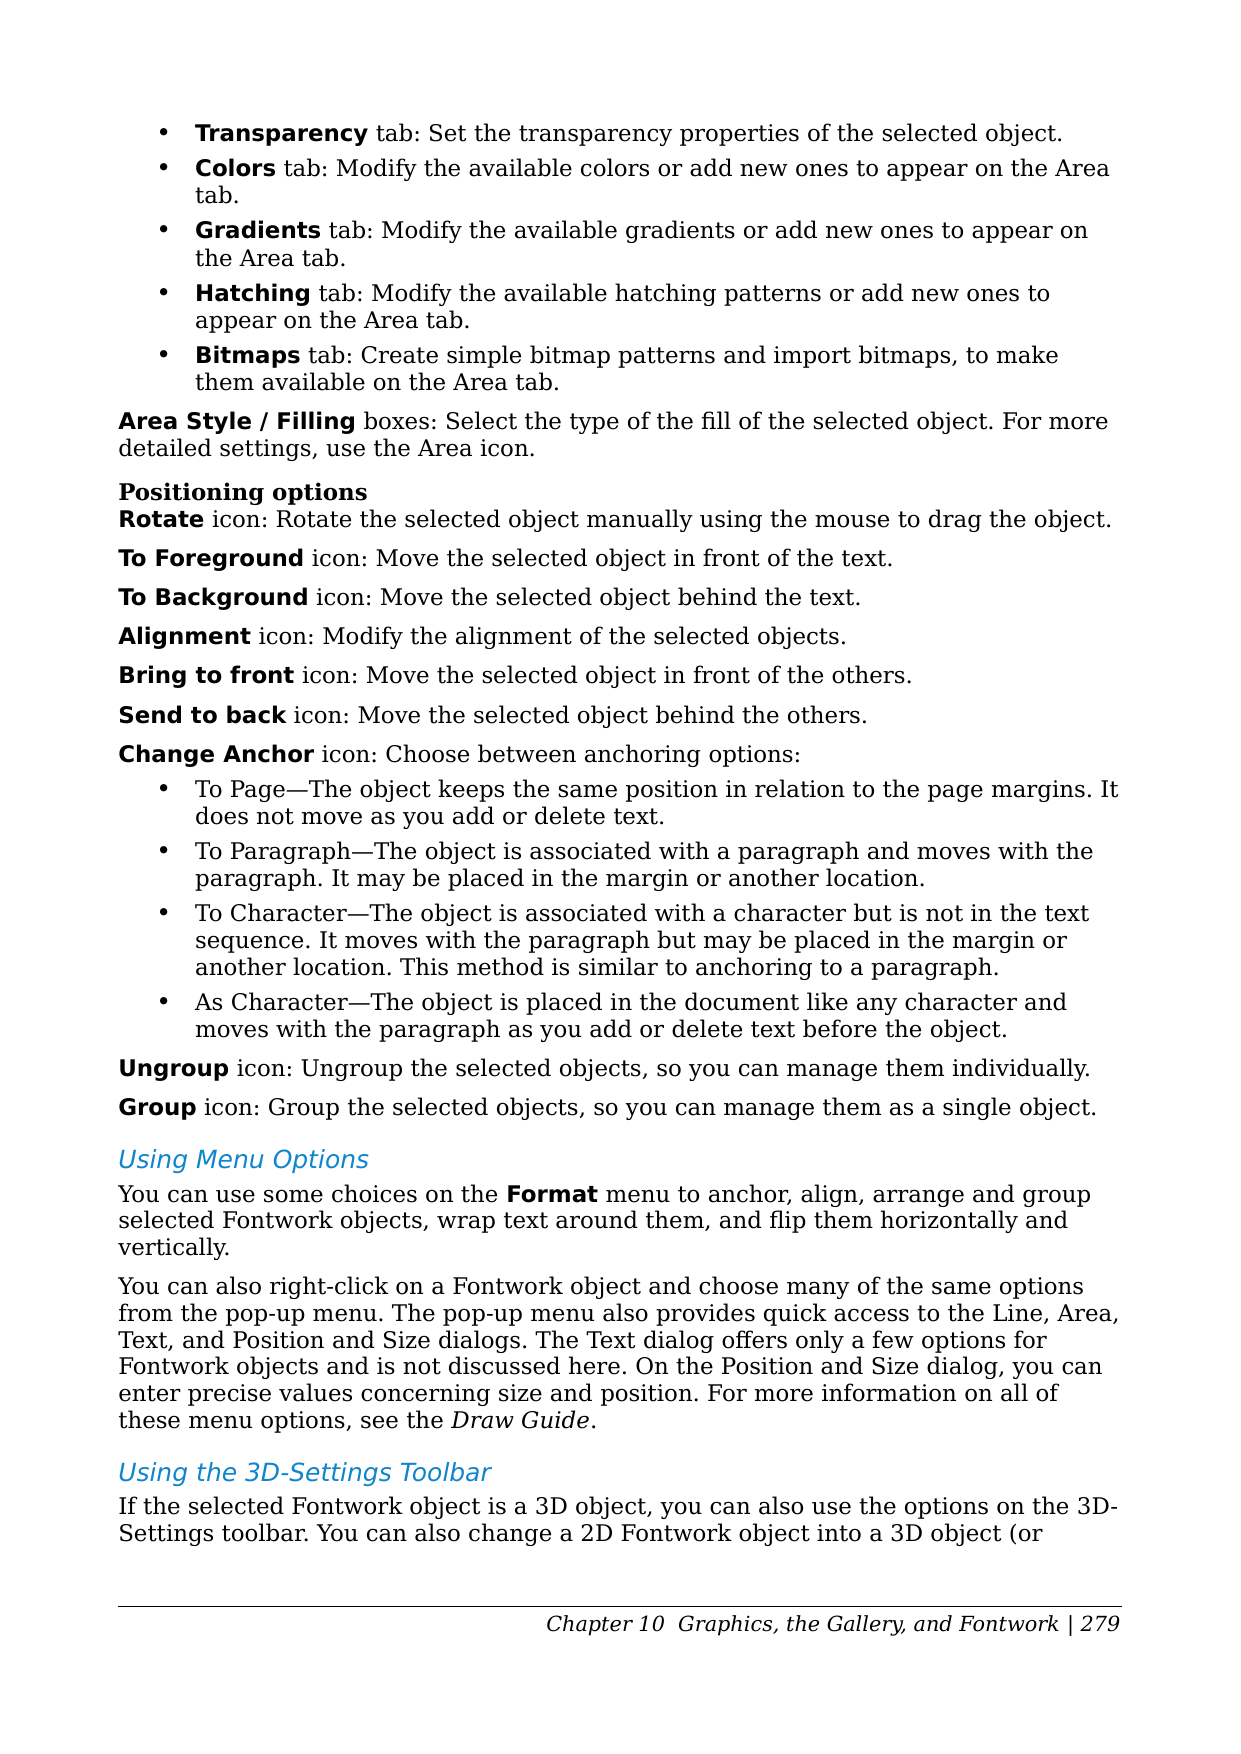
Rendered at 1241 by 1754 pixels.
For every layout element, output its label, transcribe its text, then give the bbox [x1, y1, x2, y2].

text You can use some choices on the Format menu to anchor, align, arrange and group selected Fontwork objects, wrap text around them, and flip them horizontally and vertically. [118, 1181, 1122, 1261]
text Send to back icon: Move the selected object behind the others. [118, 702, 1122, 728]
text You can also right-click on a Fontwork object and choose many of the same options from the pop-up menu. The pop-up menu also provides quick access to the Line, Area, Text, and Position and Size dialogs. The Text dialog offers only a few options for Fontwork objects and is not discussed here. On the Position and Size dialog, you can enter precise values concerning size and position. For more information on all of these menu options, see the Draw Guide. [118, 1273, 1122, 1433]
text If the selected Fontwork object is a 3D object, you can also use the options on the 3D-Settings toolbar. You can also change a 2D Fontwork object into a 3D object (or [118, 1493, 1122, 1547]
list Bitmaps tab: Create simple bitmap patterns and import bitmaps, to make them available on the Area tab. [156, 340, 1122, 396]
list Transparency tab: Set the transparency properties of the selected object. [156, 118, 1122, 147]
list To Paragraph—The object is associated with a paragraph and moves with the paragraph. It may be placed in the margin or another location. [156, 836, 1122, 892]
text Alignment icon: Modify the alignment of the selected objects. [118, 623, 1122, 650]
text Area Style / Filling boxes: Select the type of the fill of the selected object. For more detailed settings, use the Area icon. [118, 408, 1122, 461]
text To Foreground icon: Move the selected object in front of the text. [118, 545, 1122, 572]
text Positioning options [118, 479, 1122, 506]
list Colors tab: Modify the available colors or add new ones to appear on the Area tab. [156, 153, 1122, 209]
list To Page—The object keeps the same position in relation to the page margins. It does not move as you add or delete text. [156, 774, 1122, 830]
subtitle Using Menu Options [118, 1145, 1122, 1174]
list Hatching tab: Modify the available hatching patterns or add new ones to appear on the Area tab. [156, 278, 1122, 333]
list To Character—The object is associated with a character but is not in the text sequence. It moves with the paragraph but may be placed in the margin or another location. This method is similar to anchoring to a paragraph. [156, 898, 1122, 981]
text Ungroup icon: Ungroup the selected objects, so you can manage them individually. [118, 1055, 1122, 1082]
text Rotate icon: Rotate the selected object manually using the mouse to drag the object. [118, 506, 1122, 533]
text To Background icon: Move the selected object behind the text. [118, 584, 1122, 611]
subtitle Using the 3D-Settings Toolbar [118, 1458, 1122, 1487]
list Change Anchor icon: Choose between anchoring options: [118, 741, 1122, 768]
text Group icon: Group the selected objects, so you can manage them as a single object. [118, 1094, 1122, 1121]
text Bring to front icon: Move the selected object in front of the others. [118, 663, 1122, 689]
list As Character—The object is placed in the document like any character and moves with the paragraph as you add or delete text before the object. [156, 987, 1122, 1043]
list Gradients tab: Modify the available gradients or add new ones to appear on the Area tab. [156, 216, 1122, 271]
